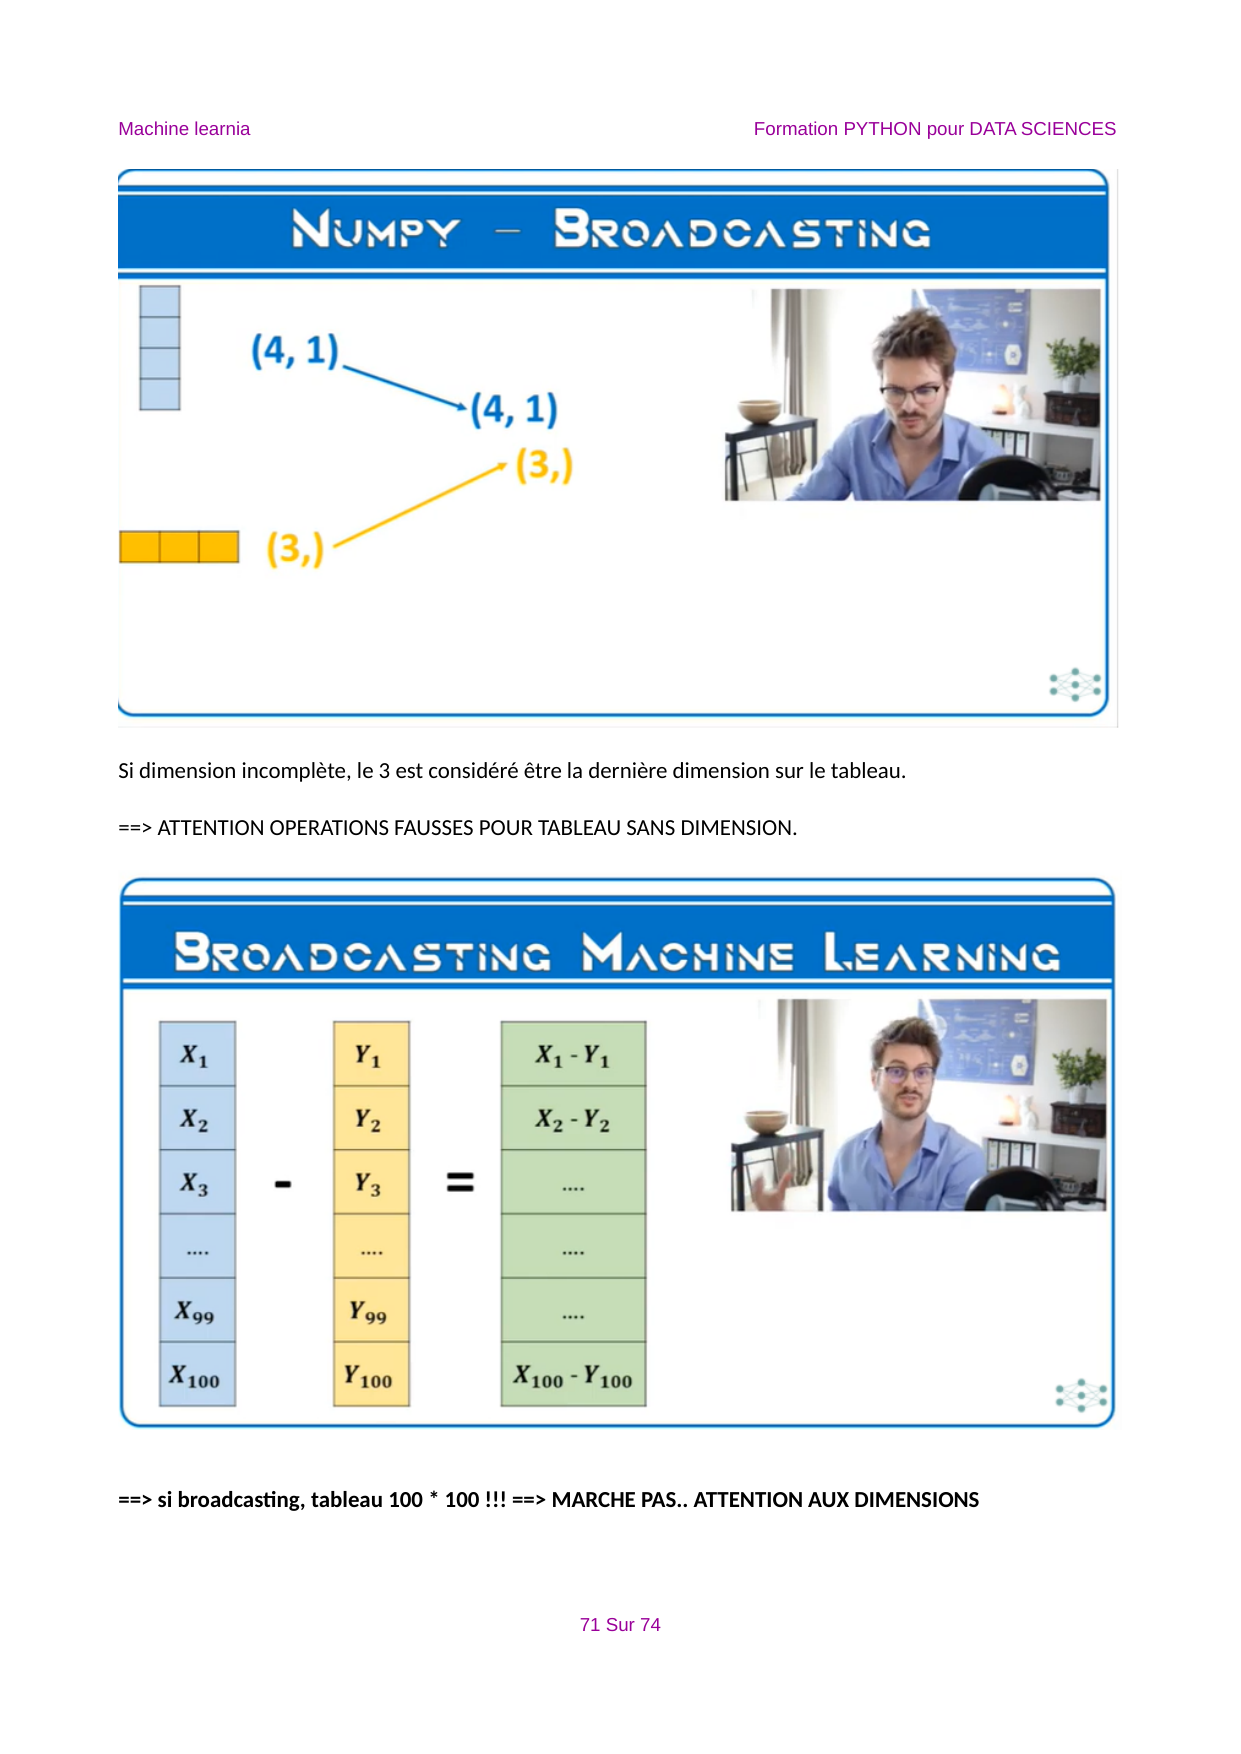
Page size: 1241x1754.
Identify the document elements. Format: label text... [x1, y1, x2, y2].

text ==> si broadcasting, tableau 100 * 100 !!! ==> MARCHE PAS.. ATTENTION AUX DIMENSIONS [118, 1485, 1122, 1513]
text ==> ATTENTION OPERATIONS FAUSSES POUR TABLEAU SANS DIMENSION. [118, 813, 1122, 841]
picture [118, 868, 1122, 1430]
picture [118, 169, 1122, 729]
text Si dimension incomplète, le 3 est considéré être la dernière dimension sur le tableau. [118, 757, 1122, 785]
